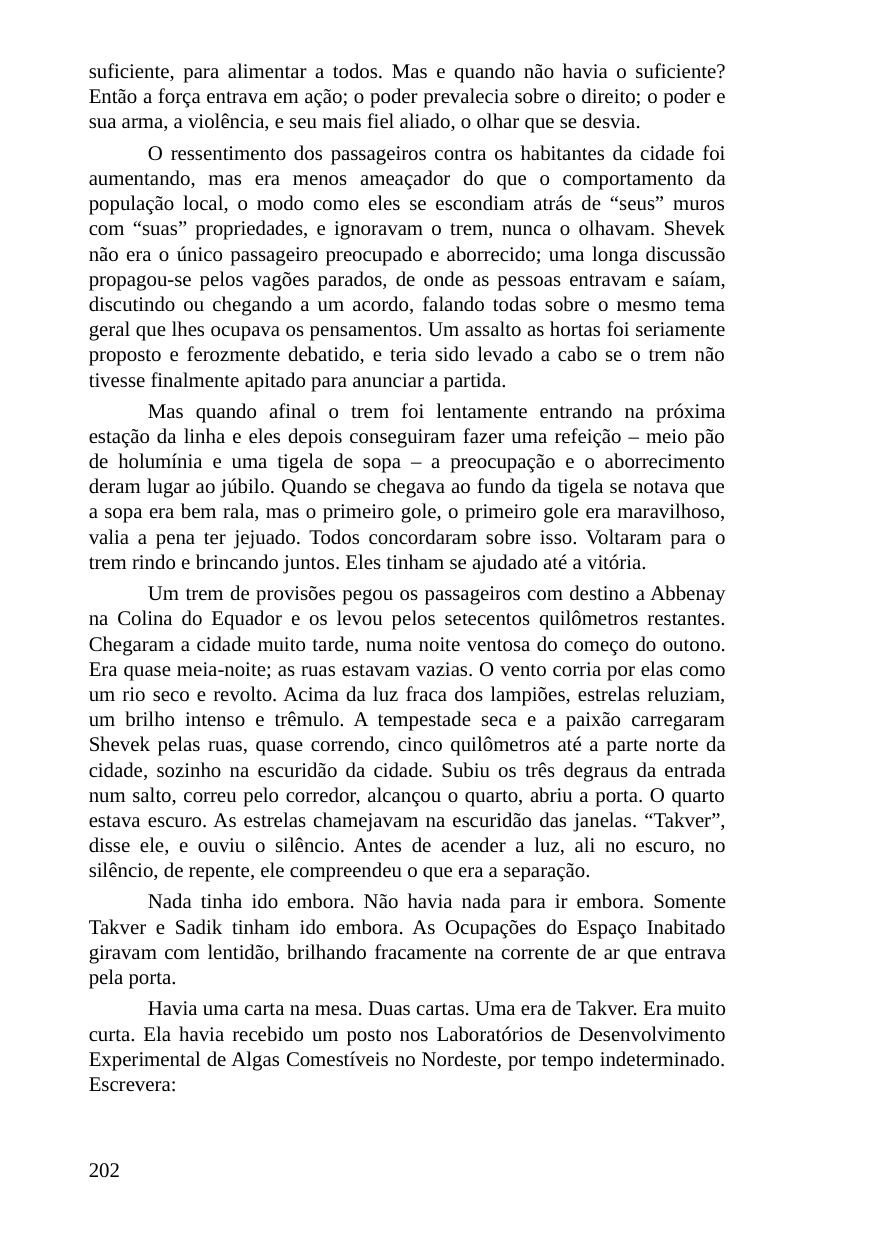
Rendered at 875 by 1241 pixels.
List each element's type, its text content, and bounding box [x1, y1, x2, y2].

text O ressentimento dos passageiros contra os habitantes da cidade foi aumentando, mas era menos ameaçador do que o comportamento da população local, o modo como eles se escondiam atrás de “seus” muros com “suas” propriedades, e ignoravam o trem, nunca o olhavam. Shevek não era o único passageiro preocupado e aborrecido; uma longa discussão propagou-se pelos vagões parados, de onde as pessoas entravam e saíam, discutindo ou chegando a um acordo, falando todas sobre o mesmo tema geral que lhes ocupava os pensamentos. Um assalto as hortas foi seriamente proposto e ferozmente debatido, e teria sido levado a cabo se o trem não tivesse finalmente apitado para anunciar a partida. [88, 141, 726, 392]
text Mas quando afinal o trem foi lentamente entrando na próxima estação da linha e eles depois conseguiram fazer uma refeição – meio pão de holumínia e uma tigela de sopa – a preocupação e o aborrecimento deram lugar ao júbilo. Quando se chegava ao fundo da tigela se notava que a sopa era bem rala, mas o primeiro gole, o primeiro gole era maravilhoso, valia a pena ter jejuado. Todos concordaram sobre isso. Voltaram para o trem rindo e brincando juntos. Eles tinham se ajudado até a vitória. [88, 399, 726, 574]
text Havia uma carta na mesa. Duas cartas. Uma era de Takver. Era muito curta. Ela havia recebido um posto nos Laboratórios de Desenvolvimento Experimental de Algas Comestíveis no Nordeste, por tempo indeterminado. Escrevera: [88, 996, 726, 1096]
text suficiente, para alimentar a todos. Mas e quando não havia o suficiente? Então a força entrava em ação; o poder prevalecia sobre o direito; o poder e sua arma, a violência, e seu mais fiel aliado, o olhar que se desvia. [88, 59, 726, 133]
text Nada tinha ido embora. Não havia nada para ir embora. Somente Takver e Sadik tinham ido embora. As Ocupações do Espaço Inabitado giravam com lentidão, brilhando fracamente na corrente de ar que entrava pela porta. [88, 889, 726, 989]
text Um trem de provisões pegou os passageiros com destino a Abbenay na Colina do Equador e os levou pelos setecentos quilômetros restantes. Chegaram a cidade muito tarde, numa noite ventosa do começo do outono. Era quase meia-noite; as ruas estavam vazias. O vento corria por elas como um rio seco e revolto. Acima da luz fraca dos lampiões, estrelas reluziam, um brilho intenso e trêmulo. A tempestade seca e a paixão carregaram Shevek pelas ruas, quase correndo, cinco quilômetros até a parte norte da cidade, sozinho na escuridão da cidade. Subiu os três degraus da entrada num salto, correu pelo corredor, alcançou o quarto, abriu a porta. O quarto estava escuro. As estrelas chamejavam na escuridão das janelas. “Takver”, disse ele, e ouviu o silêncio. Antes de acender a luz, ali no escuro, no silêncio, de repente, ele compreendeu o que era a separação. [88, 581, 726, 882]
